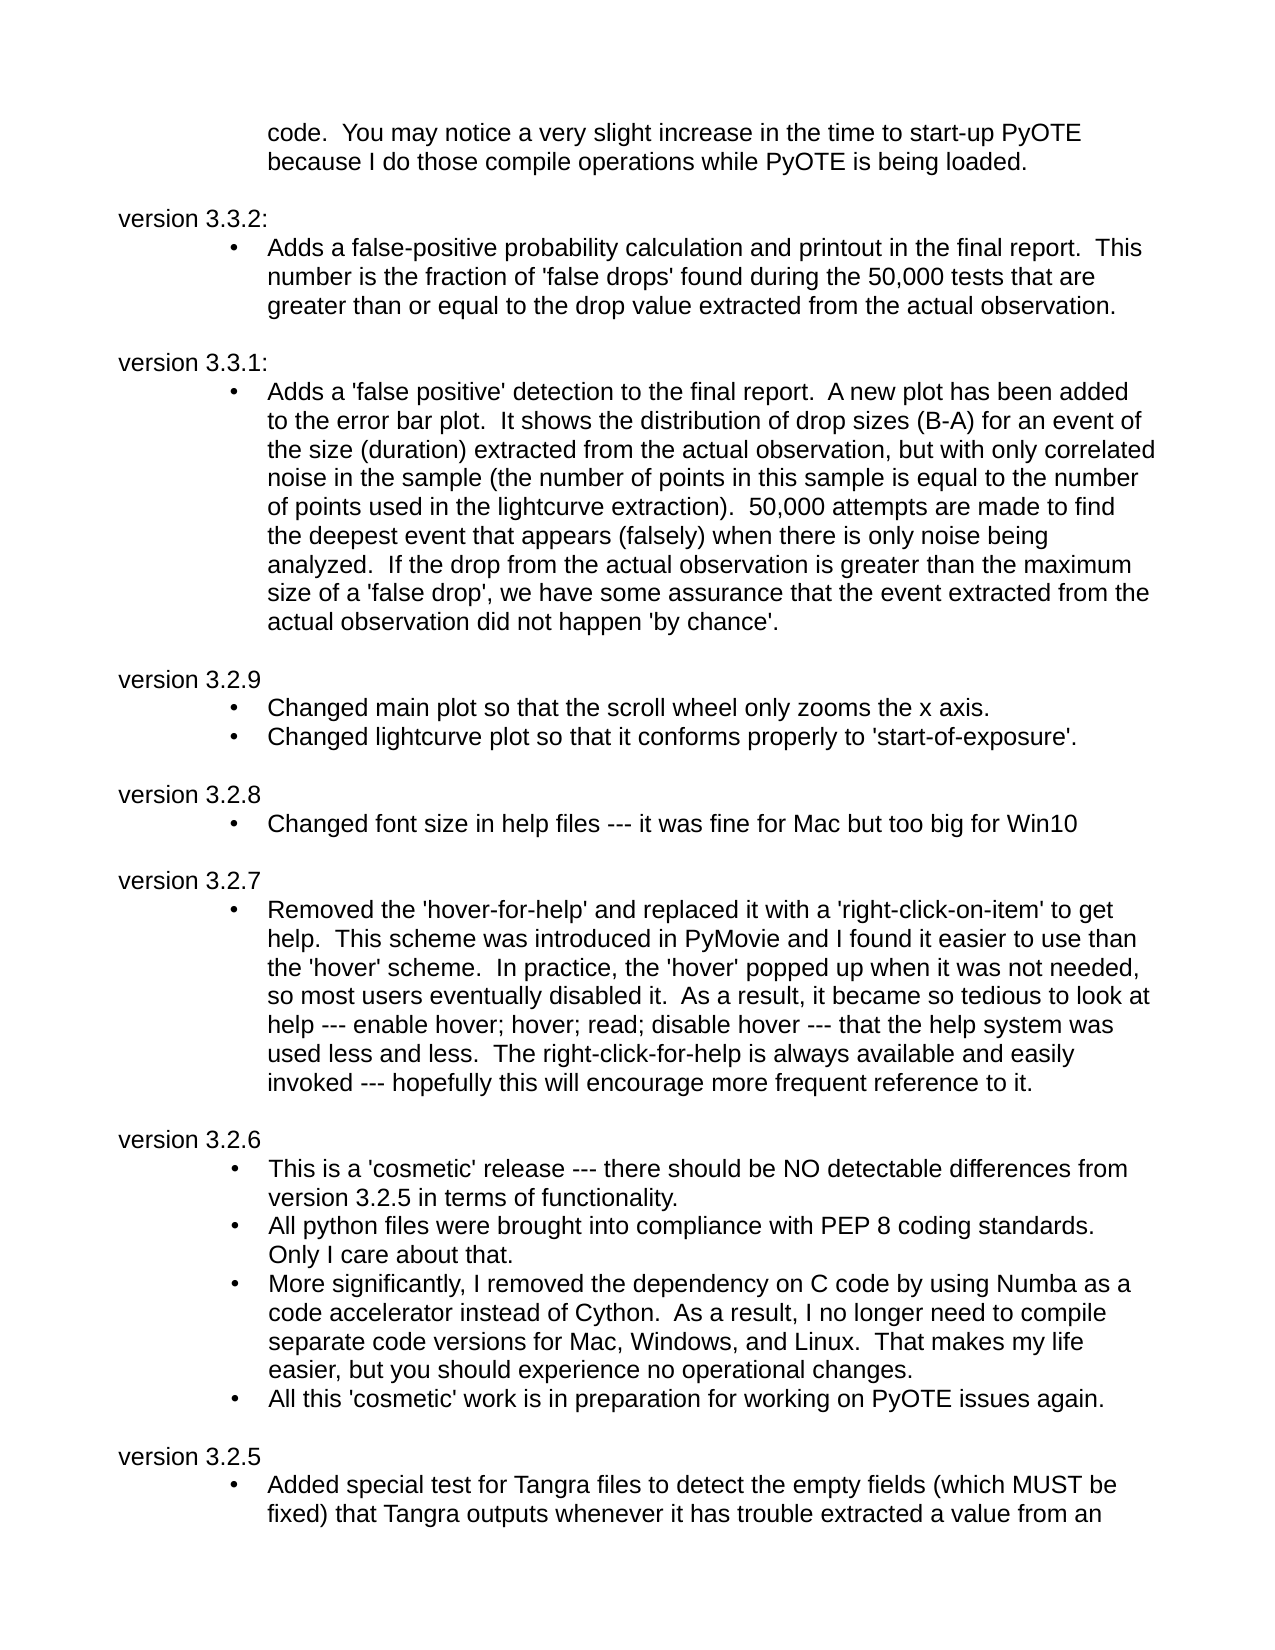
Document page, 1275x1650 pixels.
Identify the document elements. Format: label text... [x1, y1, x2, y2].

list Added special test for Tangra files to detect the empty fields (which MUST be fixed) that Tangra outputs whenever it has trouble extracted a value from an [229, 1470, 1157, 1528]
text version 3.2.9 [118, 664, 1157, 693]
list More significantly, I removed the dependency on C code by using Numba as a code accelerator instead of Cython. As a result, I no longer need to compile separate code versions for Mac, Windows, and Linux. That makes my life easier, but you should experience no operational changes. [231, 1269, 1157, 1384]
list This is a 'cosmetic' release --- there should be NO detectable differences from version 3.2.5 in terms of functionality. [231, 1154, 1157, 1211]
list Changed font size in help files --- it was fine for Mac but too big for Win10 [229, 808, 1157, 866]
list Changed lightcurve plot so that it conforms properly to 'start-of-exposure'. [229, 722, 1157, 780]
list Removed the 'hover-for-help' and replaced it with a 'right-click-on-item' to get help. This scheme was introduced in PyMovie and I found it easier to use than the 'hover' scheme. In practice, the 'hover' popped up when it was not needed, so most users eventually disabled it. As a result, it became so tedious to look at help --- enable hover; hover; read; disable hover --- that the help system was used less and less. The right-click-for-help is always available and easily invoked --- hopefully this will encourage more frequent reference to it. [229, 895, 1157, 1125]
list All this 'cosmetic' work is in preparation for working on PyOTE issues again. [231, 1384, 1157, 1442]
text version 3.3.2: [118, 204, 1157, 233]
list Adds a 'false positive' detection to the final report. A new plot has been added to the error bar plot. It shows the distribution of drop sizes (B-A) for an event of the size (duration) extracted from the actual observation, but with only correlated noise in the sample (the number of points in this sample is equal to the number of points used in the lightcurve extraction). 50,000 attempts are made to find the deepest event that appears (falsely) when there is only noise being analyzed. If the drop from the actual observation is greater than the maximum size of a 'false drop', we have some assurance that the event extracted from the actual observation did not happen 'by chance'. [229, 377, 1157, 664]
text version 3.2.7 [118, 866, 1157, 895]
list code. You may notice a very slight increase in the time to start-up PyOTE because I do those compile operations while PyOTE is being loaded. [229, 118, 1157, 204]
list All python files were brought into compliance with PEP 8 coding standards. Only I care about that. [231, 1211, 1157, 1269]
list Changed main plot so that the scroll wheel only zooms the x axis. [229, 693, 1157, 722]
text version 3.2.5 [118, 1442, 1157, 1470]
text version 3.3.1: [118, 348, 1157, 377]
text version 3.2.8 [118, 780, 1157, 808]
text version 3.2.6 [118, 1125, 1157, 1154]
list Adds a false-positive probability calculation and printout in the final report. This number is the fraction of 'false drops' found during the 50,000 tests that are greater than or equal to the drop value extracted from the actual observation. [229, 233, 1157, 348]
